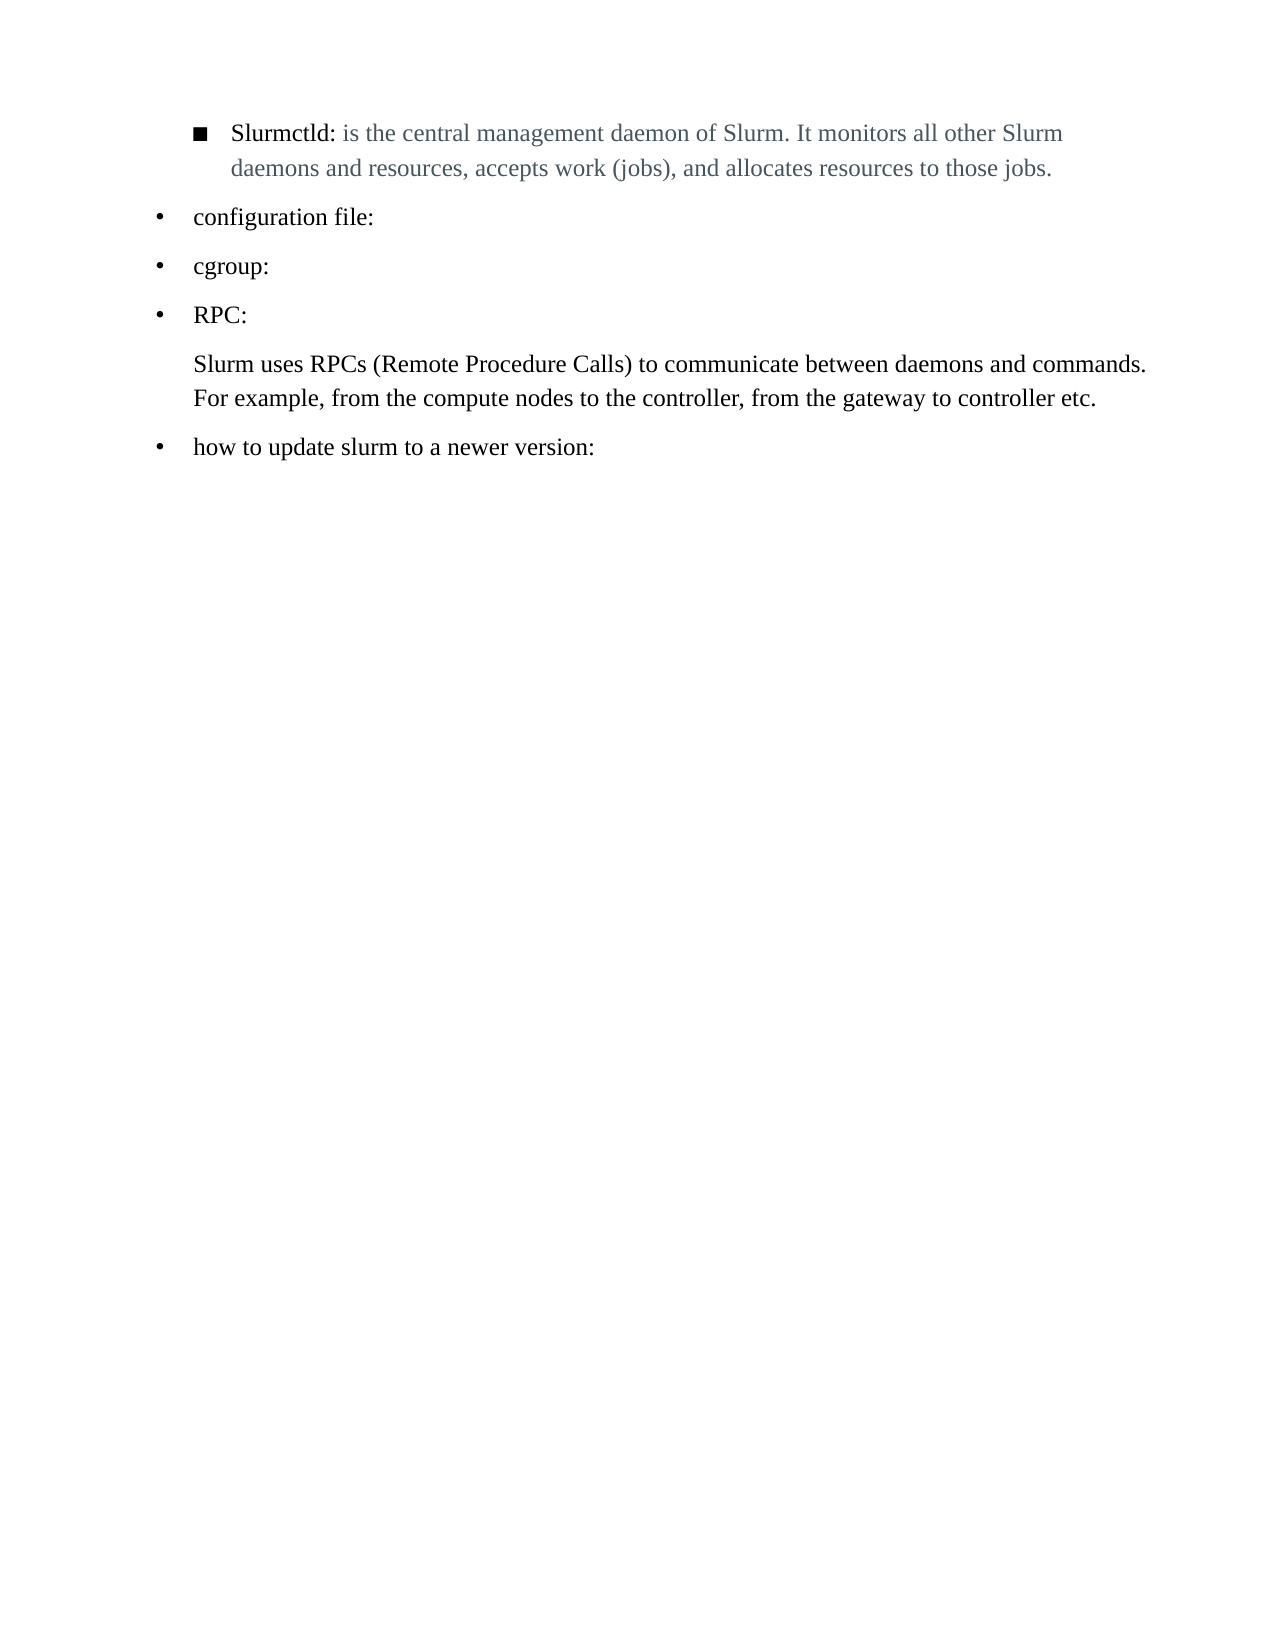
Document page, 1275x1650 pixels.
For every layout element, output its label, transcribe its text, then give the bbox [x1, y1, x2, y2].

list RPC: [156, 300, 1157, 328]
list configuration file: [156, 202, 1157, 230]
list Slurmctld: is the central management daemon of Slurm. It monitors all other Slurm daemons and resources, accepts work (jobs), and allocates resources to those jobs. [193, 118, 1157, 181]
list how to update slurm to a newer version: [156, 432, 1157, 461]
list Slurm uses RPCs (Remote Procedure Calls) to communicate between daemons and commands. For example, from the compute nodes to the controller, from the gateway to controller etc. [156, 349, 1157, 412]
list cgroup: [156, 251, 1157, 279]
